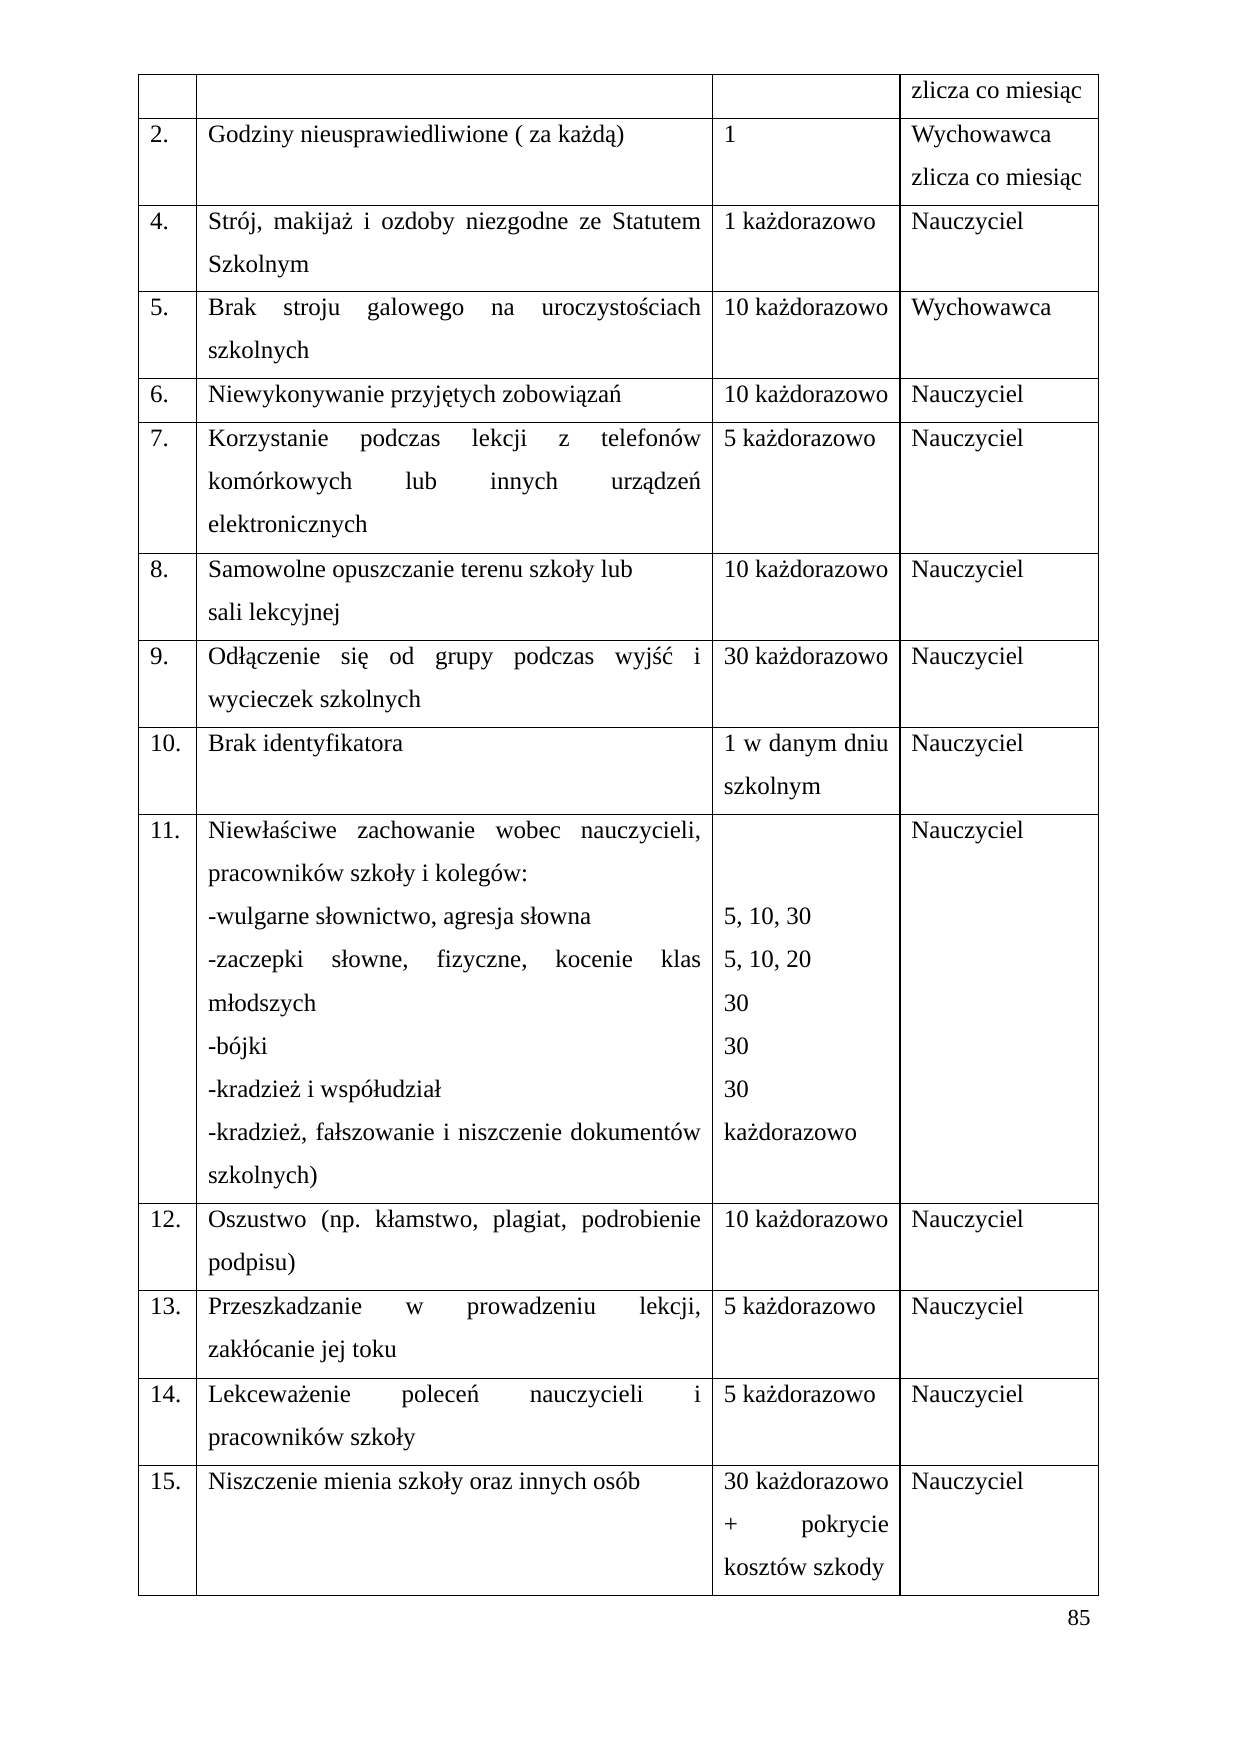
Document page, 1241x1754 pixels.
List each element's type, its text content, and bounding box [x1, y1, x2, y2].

table_cell Wychowawca zlicza co miesiąc [901, 119, 1098, 205]
table_cell Nauczyciel [901, 1204, 1098, 1290]
table_cell 5. [139, 292, 196, 378]
table_cell Nauczyciel [901, 1466, 1098, 1595]
table_cell 10. [139, 728, 196, 814]
table_cell 2. [139, 119, 196, 205]
table_cell Nauczyciel [901, 379, 1098, 422]
table_cell [197, 75, 712, 118]
table_cell 4. [139, 206, 196, 291]
table_cell Strój, makijaż i ozdoby niezgodne ze Statutem Szkolnym [197, 206, 712, 291]
table_cell 7. [139, 423, 196, 553]
table_cell 5, 10, 30 5, 10, 20 30 30 30 każdorazowo [713, 815, 899, 1203]
table_cell 9. [139, 641, 196, 727]
table_cell 15. [139, 1466, 196, 1595]
table_cell Odłączenie się od grupy podczas wyjść i wycieczek szkolnych [197, 641, 712, 727]
table_cell 5 każdorazowo [713, 1291, 899, 1378]
table_cell 8. [139, 554, 196, 640]
table_cell Niewykonywanie przyjętych zobowiązań [197, 379, 712, 422]
table_cell Nauczyciel [901, 1379, 1098, 1465]
table_cell 10 każdorazowo [713, 292, 899, 378]
table_cell Nauczyciel [901, 728, 1098, 814]
table_cell Nauczyciel [901, 423, 1098, 553]
table_cell [713, 75, 899, 118]
table_cell Brak identyfikatora [197, 728, 712, 814]
table_cell 10 każdorazowo [713, 1204, 899, 1290]
table_cell 13. [139, 1291, 196, 1378]
table_cell Godziny nieusprawiedliwione ( za każdą) [197, 119, 712, 205]
table_cell Nauczyciel [901, 1291, 1098, 1378]
table_cell 10 każdorazowo [713, 554, 899, 640]
table_cell Samowolne opuszczanie terenu szkoły lub sali lekcyjnej [197, 554, 712, 640]
table_cell Nauczyciel [901, 554, 1098, 640]
table_cell [139, 75, 196, 118]
table_cell 5 każdorazowo [713, 423, 899, 553]
table_cell zlicza co miesiąc [901, 75, 1098, 118]
table_cell 12. [139, 1204, 196, 1290]
table_cell Nauczyciel [901, 206, 1098, 291]
table_cell 1 w danym dniu szkolnym [713, 728, 899, 814]
table_cell Niszczenie mienia szkoły oraz innych osób [197, 1466, 712, 1595]
table_cell 5 każdorazowo [713, 1379, 899, 1465]
table_cell Nauczyciel [901, 815, 1098, 1203]
table_cell 30 każdorazowo + pokrycie kosztów szkody [713, 1466, 899, 1595]
table_cell Nauczyciel [901, 641, 1098, 727]
table_cell 30 każdorazowo [713, 641, 899, 727]
table_cell 14. [139, 1379, 196, 1465]
table_cell 1 [713, 119, 899, 205]
table_cell 1 każdorazowo [713, 206, 899, 291]
table_cell Wychowawca [901, 292, 1098, 378]
table_cell Przeszkadzanie w prowadzeniu lekcji, zakłócanie jej toku [197, 1291, 712, 1378]
table_cell 11. [139, 815, 196, 1203]
table_cell Oszustwo (np. kłamstwo, plagiat, podrobienie podpisu) [197, 1204, 712, 1290]
table_cell 10 każdorazowo [713, 379, 899, 422]
table_cell Korzystanie podczas lekcji z telefonów komórkowych lub innych urządzeń elektronicznych [197, 423, 712, 553]
table_cell Lekceważenie poleceń nauczycieli i pracowników szkoły [197, 1379, 712, 1465]
table_cell Brak stroju galowego na uroczystościach szkolnych [197, 292, 712, 378]
table_cell Niewłaściwe zachowanie wobec nauczycieli, pracowników szkoły i kolegów: -wulgarne słownictwo, agresja słowna -zaczepki słowne, fizyczne, kocenie klas młodszych -bójki -kradzież i współudział -kradzież, fałszowanie i niszczenie dokumentów szkolnych) [197, 815, 712, 1203]
table_cell 6. [139, 379, 196, 422]
